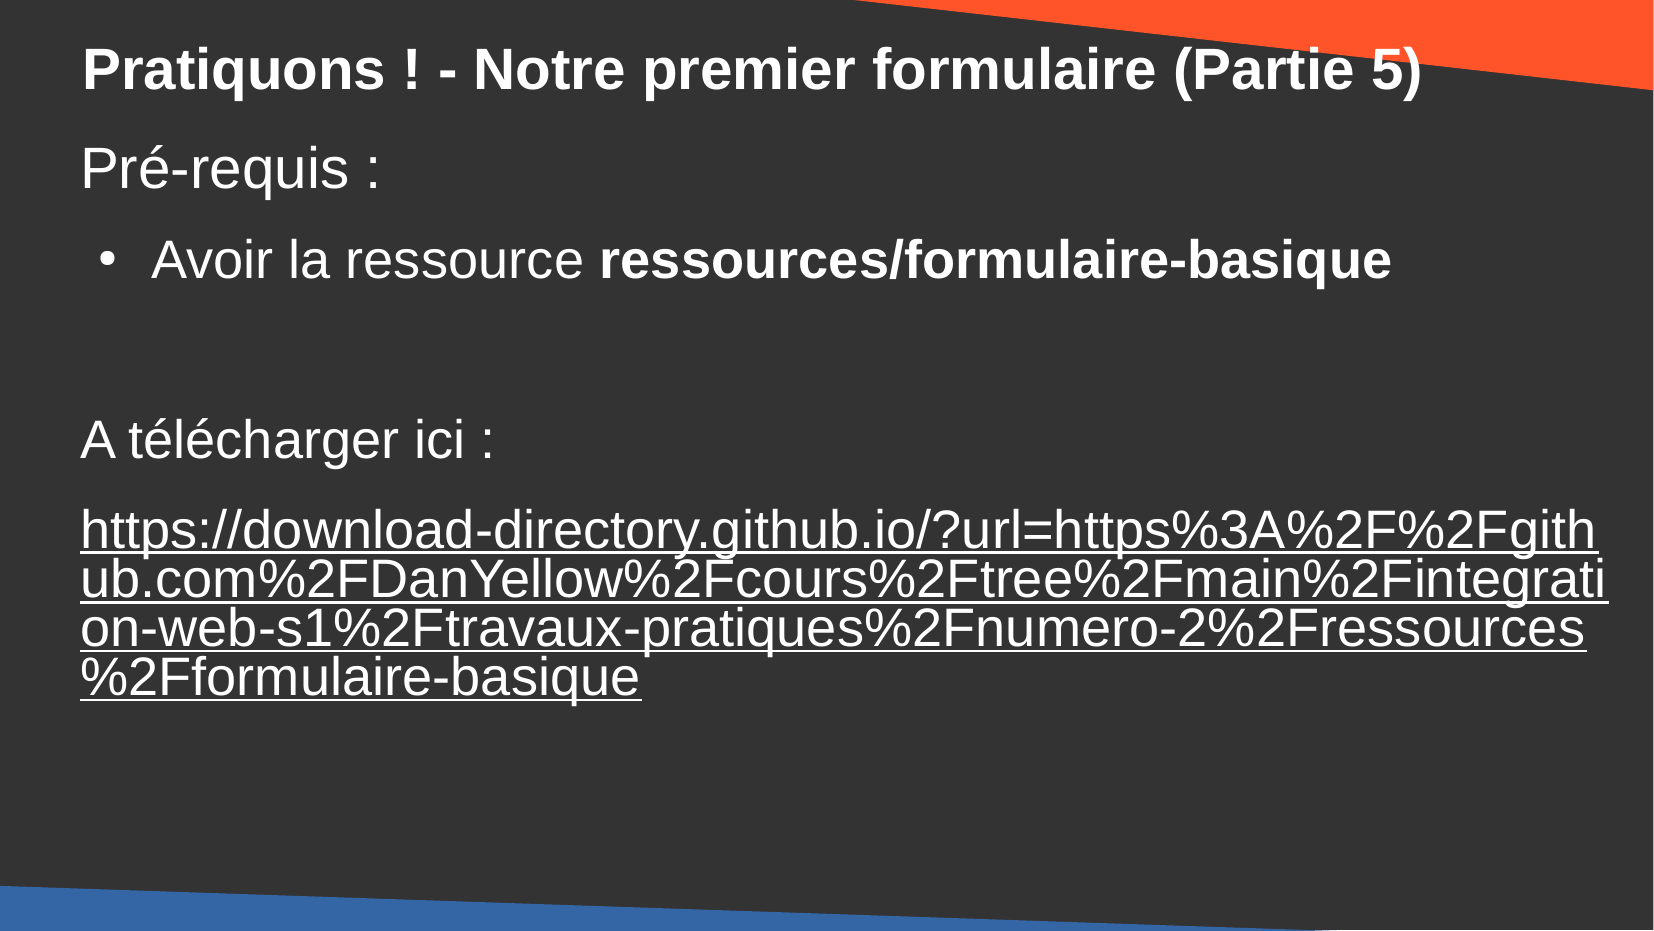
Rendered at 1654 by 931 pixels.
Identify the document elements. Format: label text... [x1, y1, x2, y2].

title Pratiquons ! - Notre premier formulaire (Partie 5) [82, 37, 1571, 114]
text_box [854, 0, 1654, 91]
list Pré-requis : Avoir la ressource ressources/formulaire-basique A télécharger ici : https://download-directory.github.io/?url=https%3A%2F%2Fgithub.com%2FDanYellow%2Fcours%2Ftree%2Fmain%2Fintegration-web-s1%2Ftravaux-pratiques%2Fnumero-2%2Fressources%2Fformulaire-basique [80, 135, 1620, 721]
text_box [0, 885, 1337, 931]
